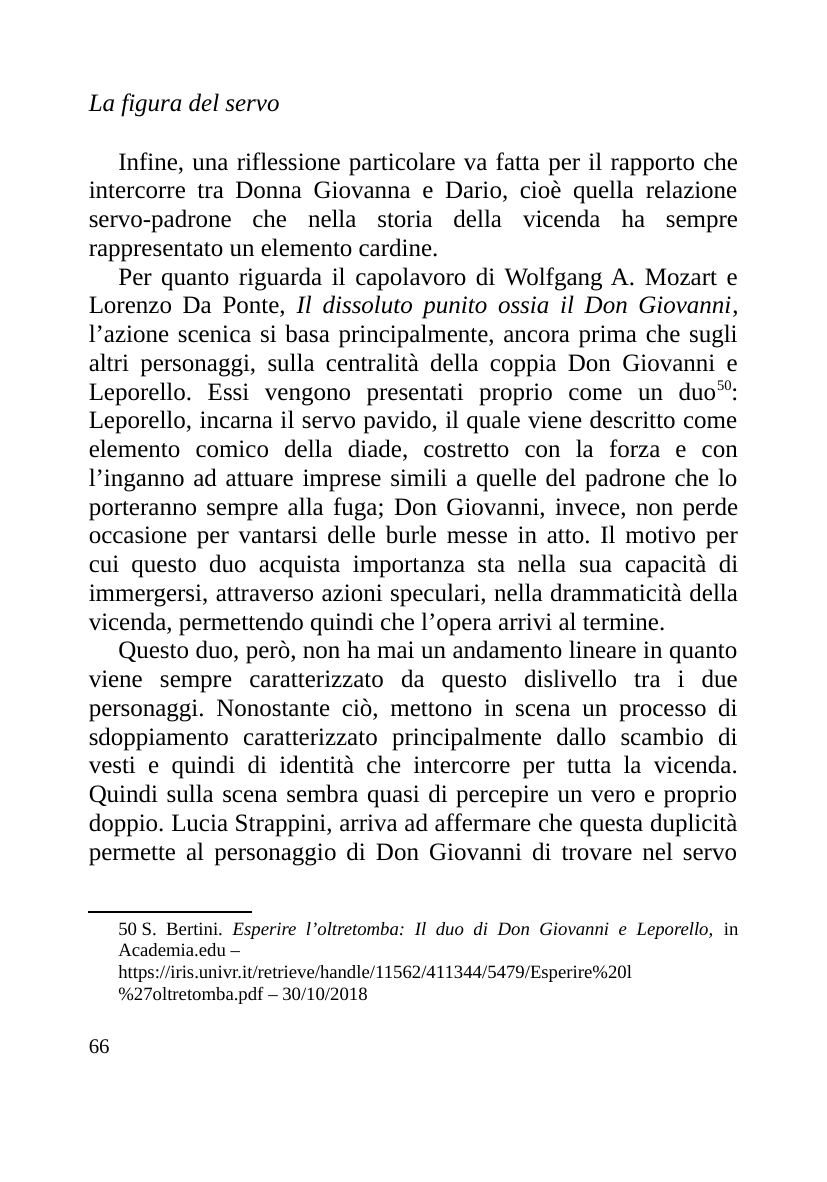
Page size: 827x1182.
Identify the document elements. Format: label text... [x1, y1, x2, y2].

subtitle La figura del servo [88, 88, 738, 117]
text Infine, una riflessione particolare va fatta per il rapporto che intercorre tra Donna Giovanna e Dario, cioè quella relazione servo-padrone che nella storia della vicenda ha sempre rappresentato un elemento cardine. [88, 147, 738, 262]
text https://iris.univr.it/retrieve/handle/11562/411344/5479/Esperire%20l%27oltretomba.pdf – 30/10/2018 [118, 961, 738, 1004]
text S. Bertini. Esperire l’oltretomba: Il duo di Don Giovanni e Leporello, in Academia.edu – [118, 918, 738, 961]
text Per quanto riguarda il capolavoro di Wolfgang A. Mozart e Lorenzo Da Ponte, Il dissoluto punito ossia il Don Giovanni, l’azione scenica si basa principalmente, ancora prima che sugli altri personaggi, sulla centralità della coppia Don Giovanni e Leporello. Essi vengono presentati proprio come un duo: Leporello, incarna il servo pavido, il quale viene descritto come elemento comico della diade, costretto con la forza e con l’inganno ad attuare imprese simili a quelle del padrone che lo porteranno sempre alla fuga; Don Giovanni, invece, non perde occasione per vantarsi delle burle messe in atto. Il motivo per cui questo duo acquista importanza sta nella sua capacità di immergersi, attraverso azioni speculari, nella drammaticità della vicenda, permettendo quindi che l’opera arrivi al termine. [88, 262, 738, 636]
text Questo duo, però, non ha mai un andamento lineare in quanto viene sempre caratterizzato da questo dislivello tra i due personaggi. Nonostante ciò, mettono in scena un processo di sdoppiamento caratterizzato principalmente dallo scambio di vesti e quindi di identità che intercorre per tutta la vicenda. Quindi sulla scena sembra quasi di percepire un vero e proprio doppio. Lucia Strappini, arriva ad affermare che questa duplicità permette al personaggio di Don Giovanni di trovare nel servo [88, 636, 738, 866]
